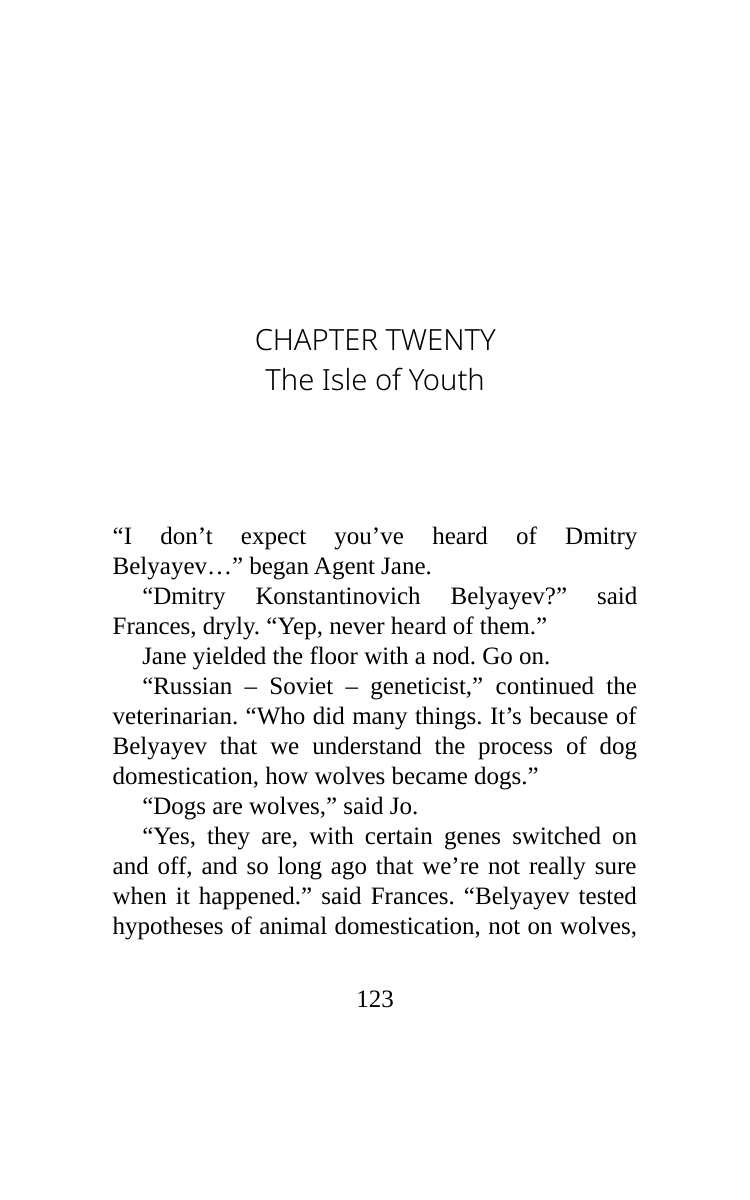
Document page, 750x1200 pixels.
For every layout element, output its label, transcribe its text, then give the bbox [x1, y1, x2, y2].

text “Yes, they are, with certain genes switched on and off, and so long ago that we’re not really sure when it happened.” said Frances. “Belyayev tested hypotheses of animal domestication, not on wolves, [112, 820, 637, 940]
subtitle CHAPTER TWENTY The Isle of Youth [112, 319, 637, 399]
text “Dmitry Konstantinovich Belyayev?” said Frances, dryly. “Yep, never heard of them.” [112, 580, 637, 640]
text “Dogs are wolves,” said Jo. [112, 790, 637, 820]
text “Russian – Soviet – geneticist,” continued the veterinarian. “Who did many things. It’s because of Belyayev that we understand the process of dog domestication, how wolves became dogs.” [112, 670, 637, 790]
text “I don’t expect you’ve heard of Dmitry Belyayev…” began Agent Jane. [112, 520, 637, 580]
text Jane yielded the floor with a nod. Go on. [112, 640, 637, 670]
